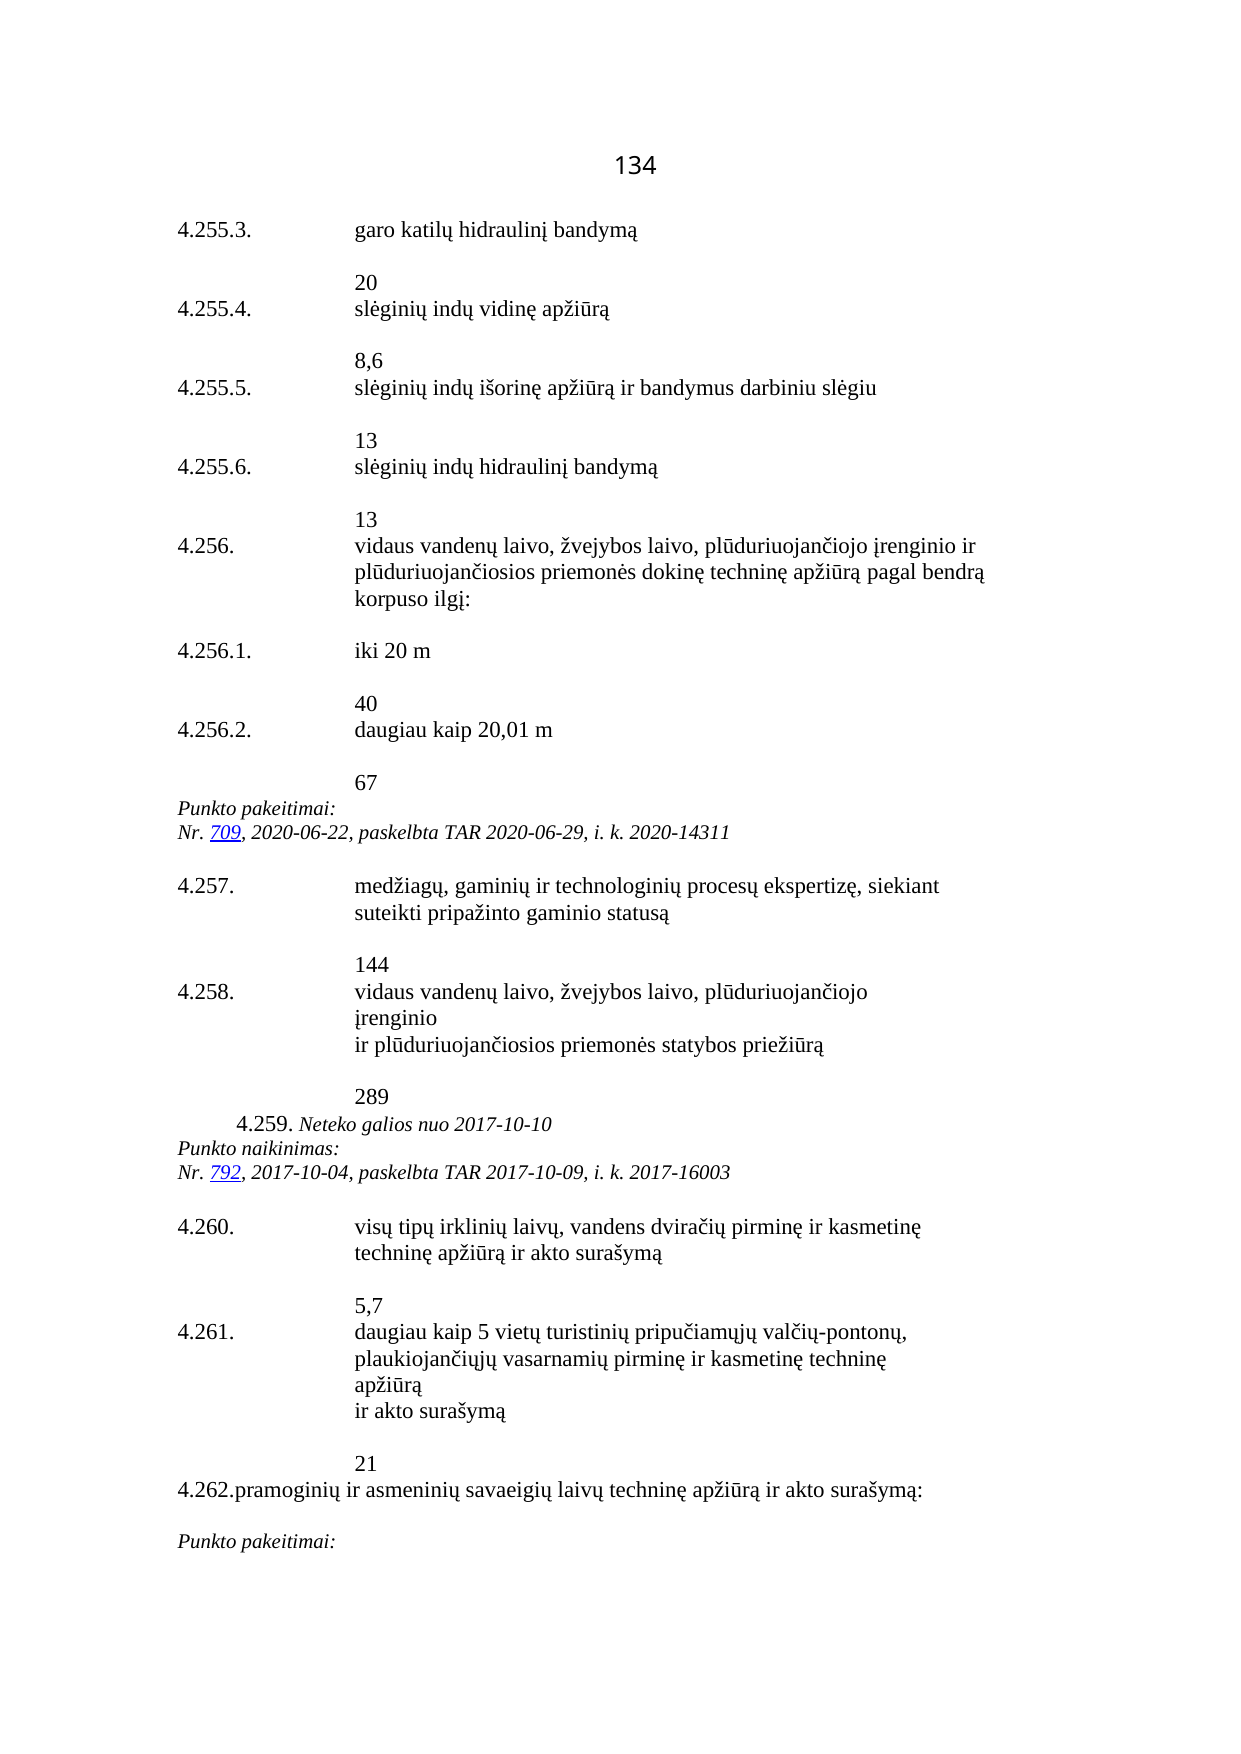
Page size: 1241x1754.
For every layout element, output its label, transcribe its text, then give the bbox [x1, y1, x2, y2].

text 4.257. medžiagų, gaminių ir technologinių procesų ekspertizę, siekiant [177, 872, 945, 899]
text 4.258. vidaus vandenų laivo, žvejybos laivo, plūduriuojančiojo įrenginio [177, 978, 945, 1031]
text 4.255.5. slėginių indų išorinę apžiūrą ir bandymus darbiniu slėgiu 13 [177, 374, 945, 453]
text 4.255.4. slėginių indų vidinę apžiūrą 8,6 [177, 295, 945, 374]
text 4.256. vidaus vandenų laivo, žvejybos laivo, plūduriuojančiojo įrenginio ir plūduriuojančiosios priemonės dokinę techninę apžiūrą pagal bendrą korpuso ilgį: [177, 532, 1004, 637]
text 4.259. Neteko galios nuo 2017-10-10 [177, 1110, 1093, 1136]
text 4.260. visų tipų irklinių laivų, vandens dviračių pirminę ir kasmetinę [177, 1213, 945, 1239]
text 4.256.2. daugiau kaip 20,01 m 67 [177, 717, 1004, 796]
text ir akto surašymą 21 [354, 1397, 945, 1476]
text Punkto pakeitimai: [177, 796, 1093, 820]
text plaukiojančiųjų vasarnamių pirminę ir kasmetinę techninę apžiūrą [354, 1345, 945, 1397]
text suteikti pripažinto gaminio statusą 144 [354, 899, 945, 978]
text techninę apžiūrą ir akto surašymą 5,7 [354, 1239, 945, 1318]
text 4.256.1. iki 20 m 40 [177, 637, 1004, 717]
text 4.262.pramoginių ir asmeninių savaeigių laivų techninę apžiūrą ir akto surašymą: [177, 1476, 945, 1503]
text Punkto pakeitimai: [177, 1529, 1093, 1553]
text Nr. 709, 2020-06-22, paskelbta TAR 2020-06-29, i. k. 2020-14311 [177, 820, 1093, 844]
text Punkto naikinimas: [177, 1136, 1093, 1160]
text Nr. 792, 2017-10-04, paskelbta TAR 2017-10-09, i. k. 2017-16003 [177, 1160, 1093, 1184]
text ir plūduriuojančiosios priemonės statybos priežiūrą 289 [354, 1031, 945, 1110]
text 4.255.6. slėginių indų hidraulinį bandymą 13 [177, 453, 945, 532]
text 4.255.3. garo katilų hidraulinį bandymą 20 [177, 216, 945, 295]
text 4.261. daugiau kaip 5 vietų turistinių pripučiamųjų valčių-pontonų, [177, 1318, 945, 1345]
